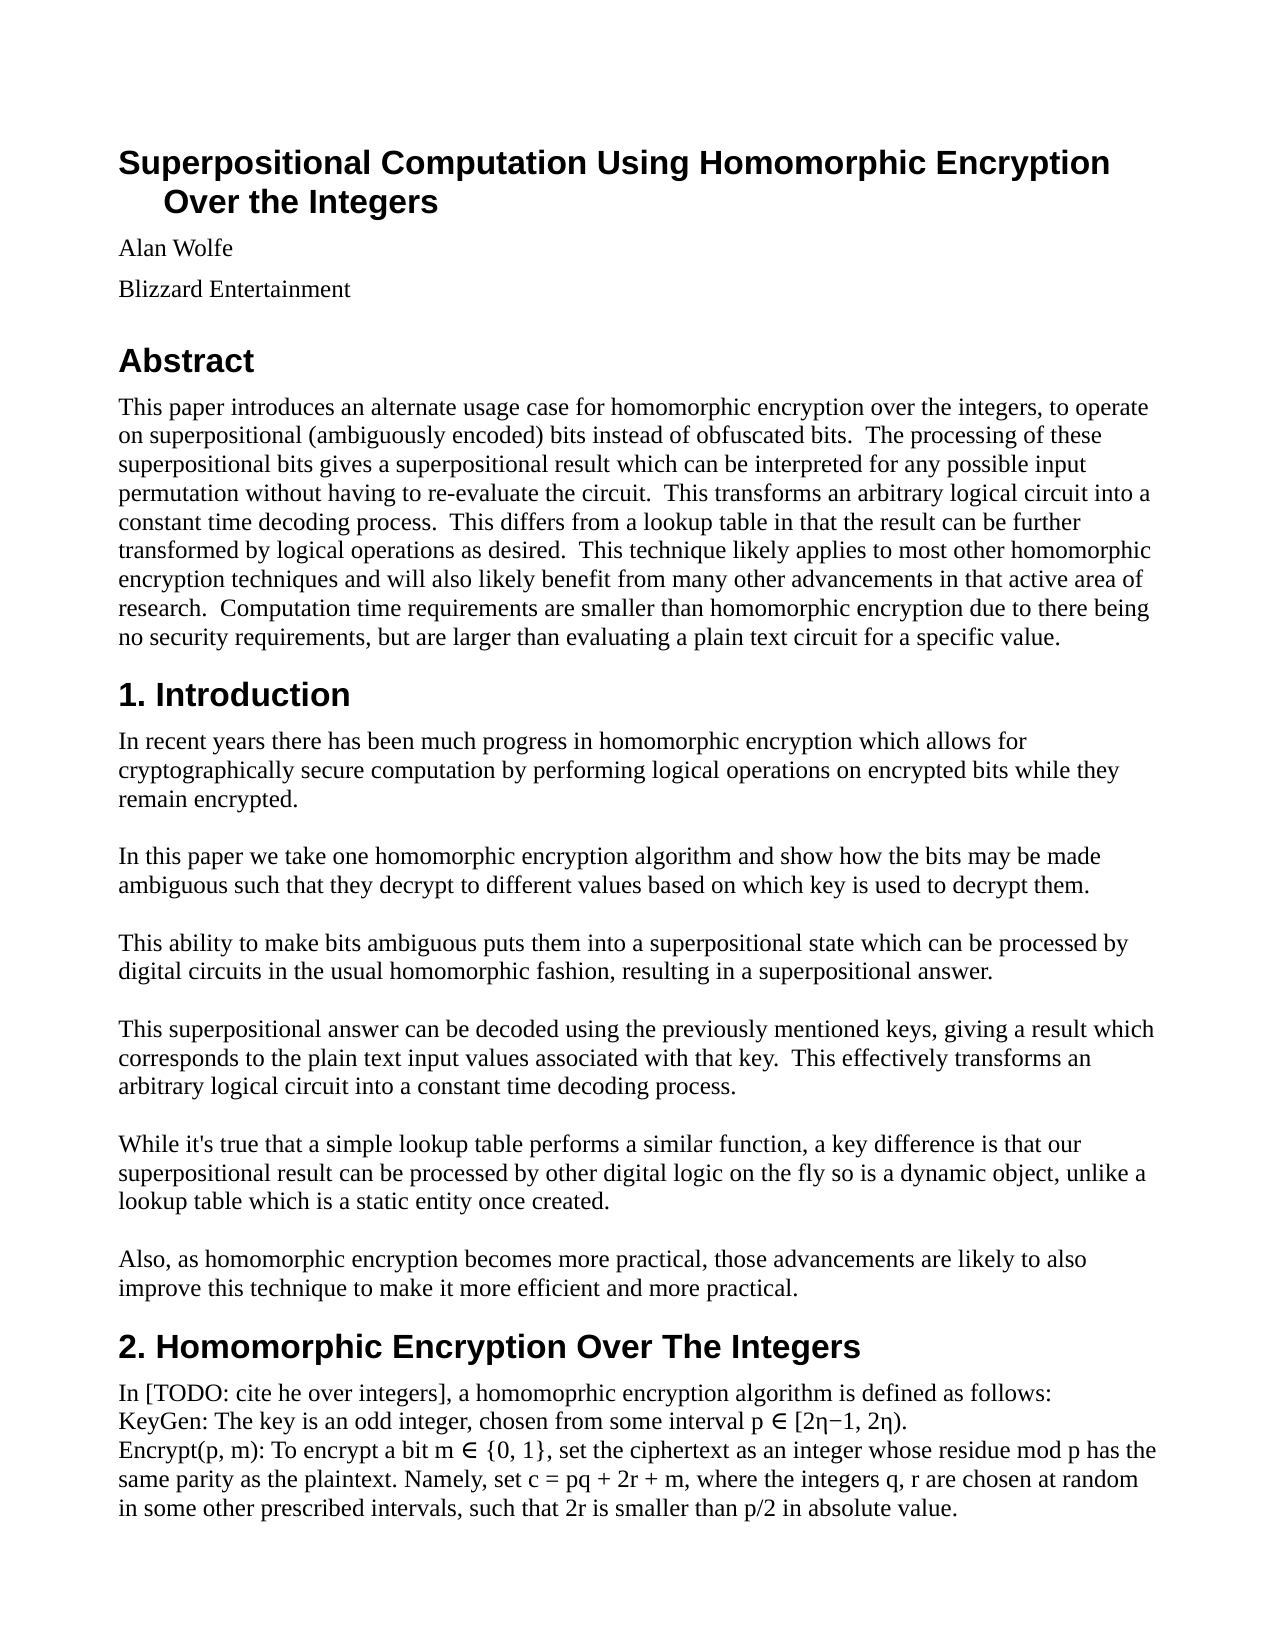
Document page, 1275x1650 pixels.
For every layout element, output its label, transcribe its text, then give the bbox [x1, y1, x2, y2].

text Encrypt(p, m): To encrypt a bit m ∈ {0, 1}, set the ciphertext as an integer whose residue mod p has the same parity as the plaintext. Namely, set c = pq + 2r + m, where the integers q, r are chosen at random in some other prescribed intervals, such that 2r is smaller than p/2 in absolute value. [118, 1435, 1157, 1521]
text This paper introduces an alternate usage case for homomorphic encryption over the integers, to operate on superpositional (ambiguously encoded) bits instead of obfuscated bits. The processing of these superpositional bits gives a superpositional result which can be interpreted for any possible input permutation without having to re-evaluate the circuit. This transforms an arbitrary logical circuit into a constant time decoding process. This differs from a lookup table in that the result can be further transformed by logical operations as desired. This technique likely applies to most other homomorphic encryption techniques and will also likely benefit from many other advancements in that active area of research. Computation time requirements are smaller than homomorphic encryption due to there being no security requirements, but are larger than evaluating a plain text circuit for a specific value. [118, 392, 1157, 650]
subtitle 2. Homomorphic Encryption Over The Integers [118, 1326, 1157, 1365]
subtitle Abstract [118, 340, 1157, 379]
text Alan Wolfe [118, 233, 1157, 262]
subtitle 1. Introduction [118, 675, 1157, 714]
text In recent years there has been much progress in homomorphic encryption which allows for cryptographically secure computation by performing logical operations on encrypted bits while they remain encrypted. [118, 726, 1157, 813]
text This superpositional answer can be decoded using the previously mentioned keys, giving a result which corresponds to the plain text input values associated with that key. This effectively transforms an arbitrary logical circuit into a constant time decoding process. [118, 1014, 1157, 1100]
text In this paper we take one homomorphic encryption algorithm and show how the bits may be made ambiguous such that they decrypt to different values based on which key is used to decrypt them. [118, 841, 1157, 899]
text Also, as homomorphic encryption becomes more practical, those advancements are likely to also improve this technique to make it more efficient and more practical. [118, 1244, 1157, 1301]
text This ability to make bits ambiguous puts them into a superpositional state which can be processed by digital circuits in the usual homomorphic fashion, resulting in a superpositional answer. [118, 928, 1157, 985]
subtitle Superpositional Computation Using Homomorphic Encryption Over the Integers [118, 143, 1157, 220]
text In [TODO: cite he over integers], a homomoprhic encryption algorithm is defined as follows: [118, 1378, 1157, 1406]
text While it's true that a simple lookup table performs a similar function, a key difference is that our superpositional result can be processed by other digital logic on the fly so is a dynamic object, unlike a lookup table which is a static entity once created. [118, 1129, 1157, 1215]
text KeyGen: The key is an odd integer, chosen from some interval p ∈ [2η−1, 2η). [118, 1406, 1157, 1435]
text Blizzard Entertainment [118, 274, 1157, 303]
